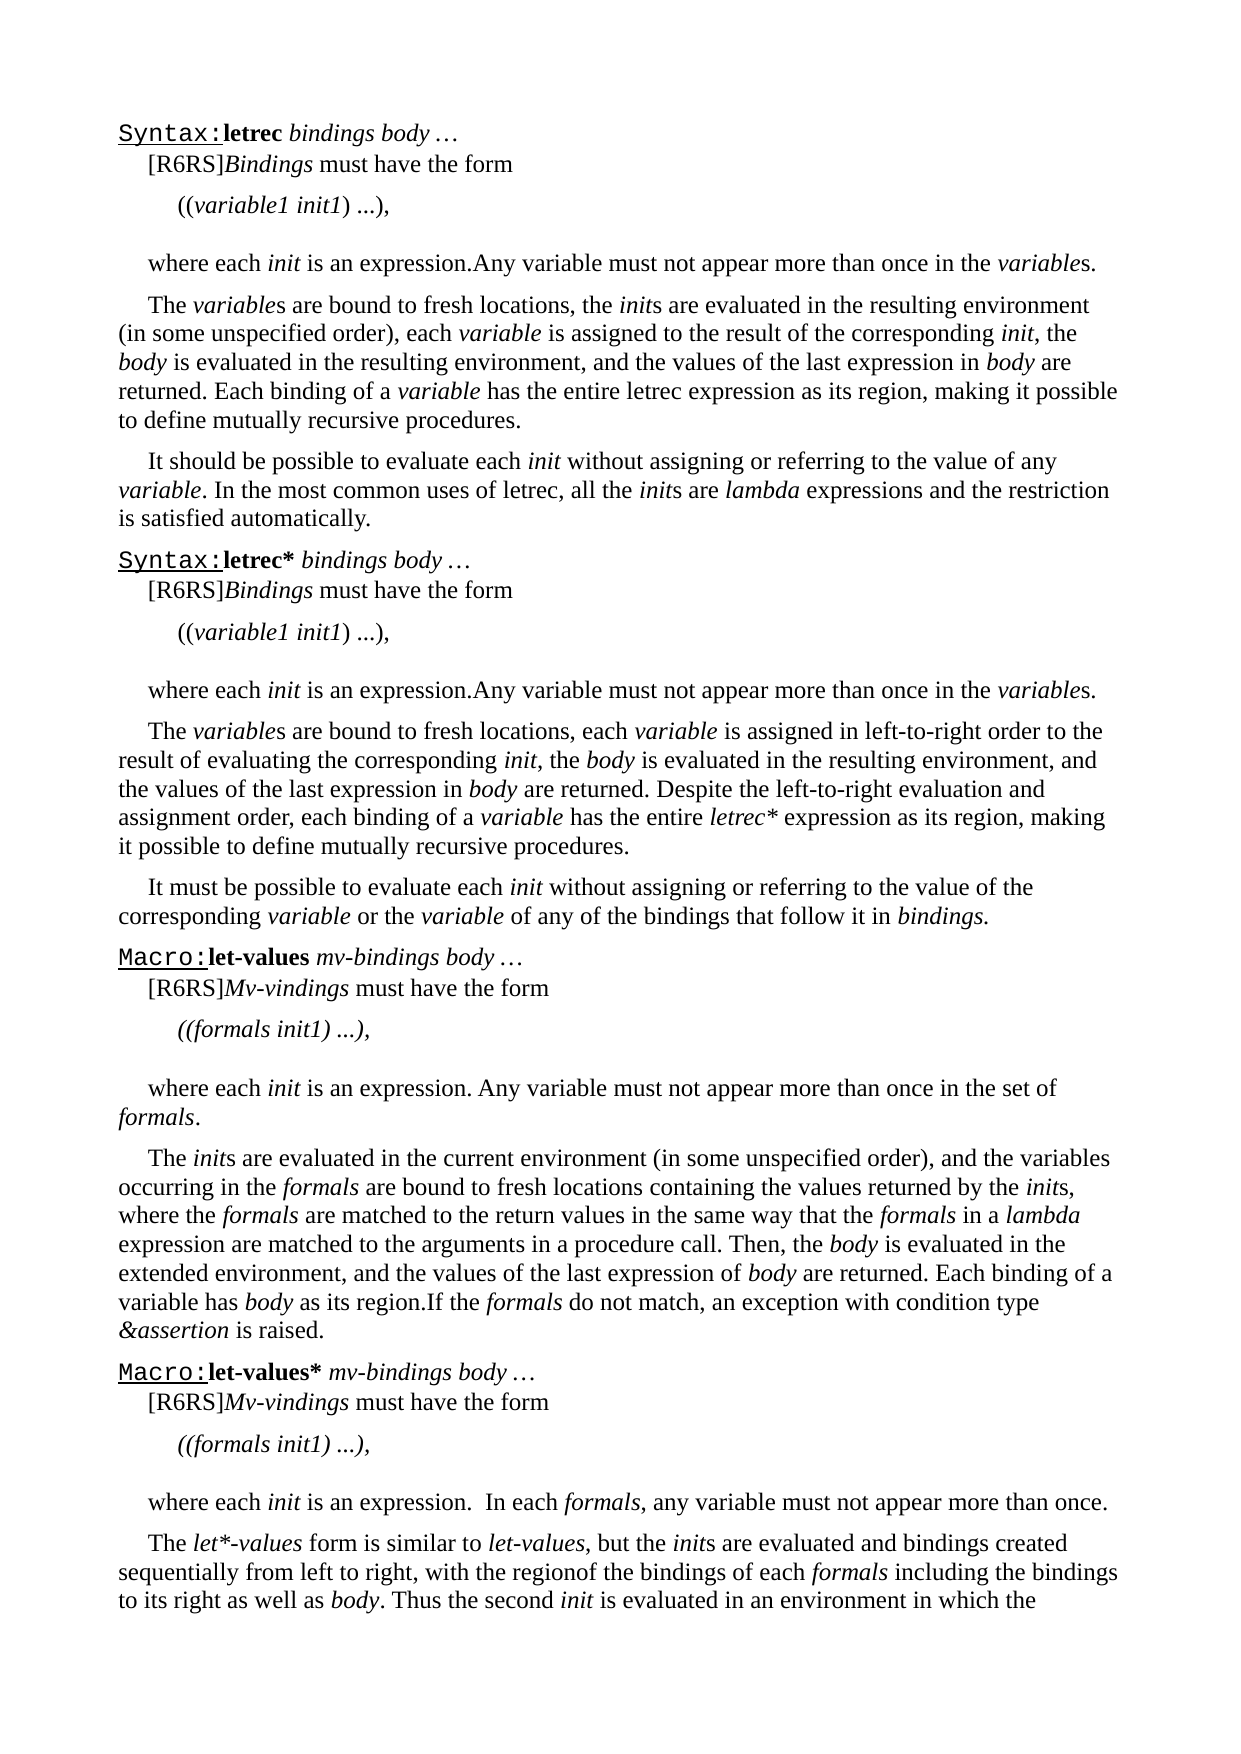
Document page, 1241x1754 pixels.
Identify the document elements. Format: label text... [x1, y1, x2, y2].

text It must be possible to evaluate each init without assigning or referring to the value of the corresponding variable or the variable of any of the bindings that follow it in bindings. [118, 872, 1122, 930]
text ((variable1 init1) ...), [177, 190, 1063, 219]
text ((formals init1) ...), [177, 1429, 1063, 1457]
text Macro:let-values mv-bindings body … [118, 942, 1122, 973]
text [R6RS]Mv-vindings must have the form [118, 1387, 1122, 1416]
text Syntax:letrec* bindings body … [118, 545, 1122, 576]
text [R6RS]Bindings must have the form [118, 576, 1122, 604]
text where each init is an expression.Any variable must not appear more than once in the variables. [118, 248, 1122, 277]
text where each init is an expression.Any variable must not appear more than once in the variables. [118, 675, 1122, 704]
text The inits are evaluated in the current environment (in some unspecified order), and the variables occurring in the formals are bound to fresh locations containing the values returned by the inits, where the formals are matched to the return values in the same way that the formals in a lambda expression are matched to the arguments in a procedure call. Then, the body is evaluated in the extended environment, and the values of the last expression of body are returned. Each binding of a variable has body as its region.If the formals do not match, an exception with condition type &assertion is raised. [118, 1143, 1122, 1344]
text Syntax:letrec bindings body … [118, 118, 1122, 149]
text ((formals init1) ...), [177, 1014, 1063, 1043]
text Macro:let-values* mv-bindings body … [118, 1357, 1122, 1387]
text where each init is an expression. Any variable must not appear more than once in the set of formals. [118, 1073, 1122, 1130]
text It should be possible to evaluate each init without assigning or referring to the value of any variable. In the most common uses of letrec, all the inits are lambda expressions and the restriction is satisfied automatically. [118, 446, 1122, 532]
text The variables are bound to fresh locations, the inits are evaluated in the resulting environment (in some unspecified order), each variable is assigned to the result of the corresponding init, the body is evaluated in the resulting environment, and the values of the last expression in body are returned. Each binding of a variable has the entire letrec expression as its region, making it possible to define mutually recursive procedures. [118, 290, 1122, 433]
text ((variable1 init1) ...), [177, 617, 1063, 646]
text [R6RS]Mv-vindings must have the form [118, 973, 1122, 1002]
text The let*-values form is similar to let-values, but the inits are evaluated and bindings created sequentially from left to right, with the regionof the bindings of each formals including the bindings to its right as well as body. Thus the second init is evaluated in an environment in which the [118, 1528, 1122, 1614]
text where each init is an expression. In each formals, any variable must not appear more than once. [118, 1487, 1122, 1516]
text [R6RS]Bindings must have the form [118, 149, 1122, 178]
text The variables are bound to fresh locations, each variable is assigned in left-to-right order to the result of evaluating the corresponding init, the body is evaluated in the resulting environment, and the values of the last expression in body are returned. Despite the left-to-right evaluation and assignment order, each binding of a variable has the entire letrec* expression as its region, making it possible to define mutually recursive procedures. [118, 716, 1122, 860]
